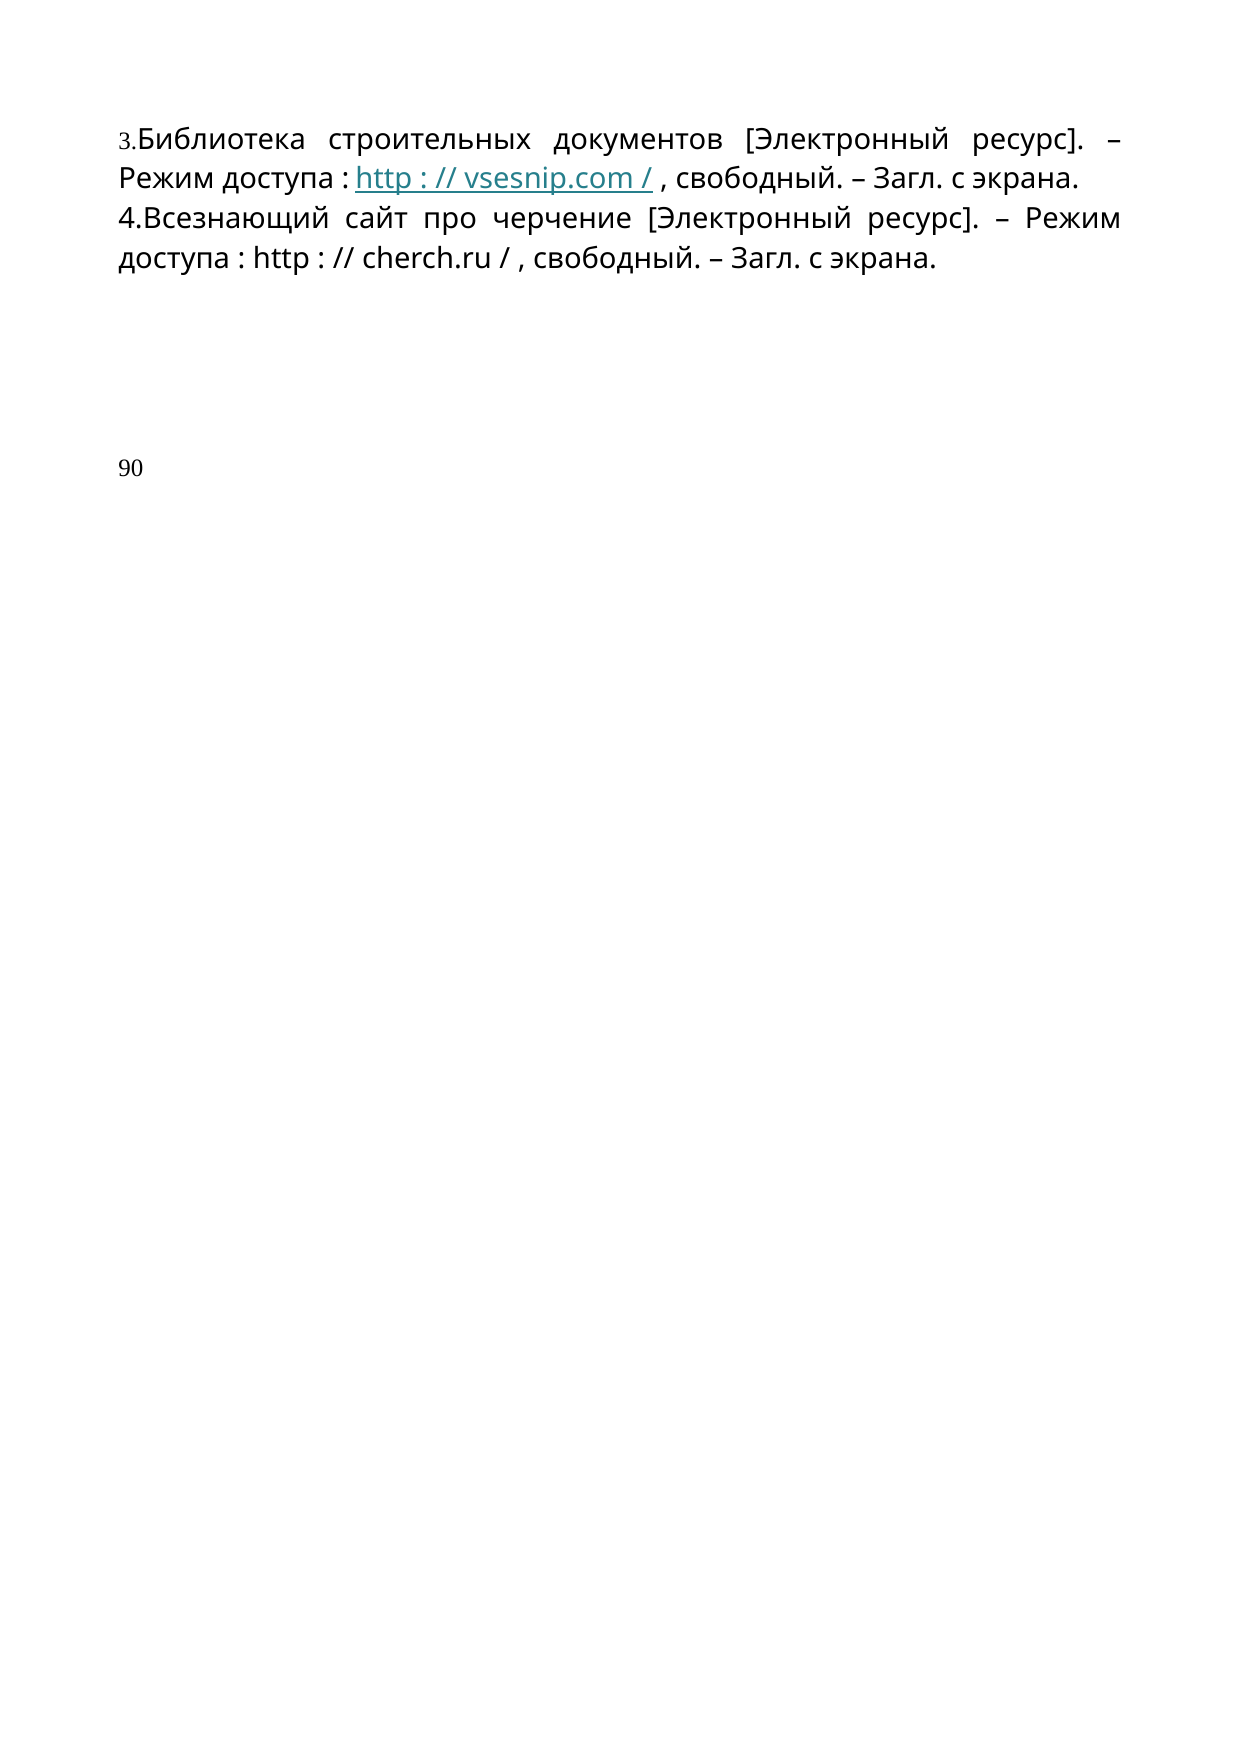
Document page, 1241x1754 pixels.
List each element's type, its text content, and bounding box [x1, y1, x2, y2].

text 90 [118, 453, 1122, 481]
list Всезнающий сайт про черчение [Электронный ресурс]. – Режим доступа : http : // cherch.ru / , свободный. – Загл. с экрана. [118, 197, 1122, 277]
list Библиотека строительных документов [Электронный ресурс]. – Режим доступа : http : // vsesnip.com / , свободный. – Загл. с экрана. [118, 118, 1122, 197]
